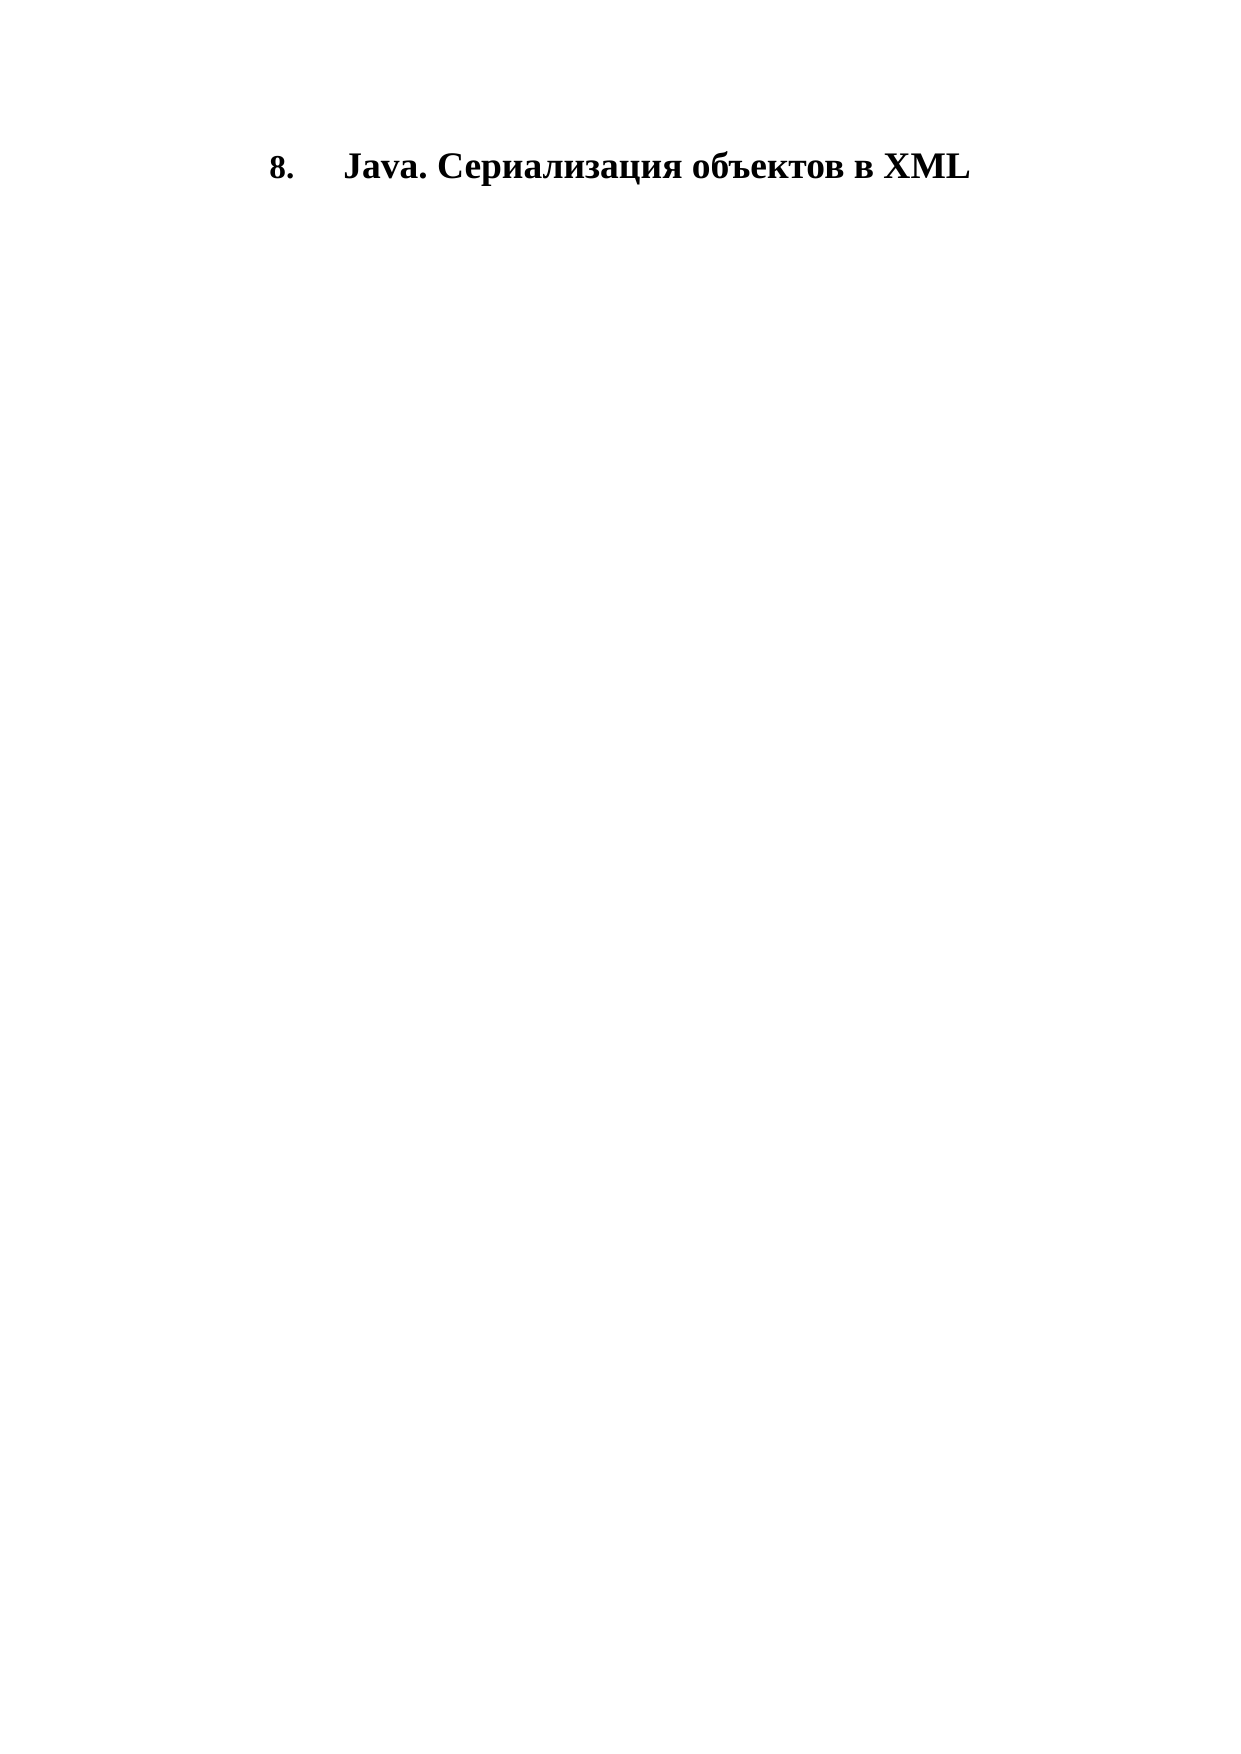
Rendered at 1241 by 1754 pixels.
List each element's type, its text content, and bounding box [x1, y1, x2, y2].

subtitle Java. Сериализация объектов в XML [118, 143, 1122, 186]
